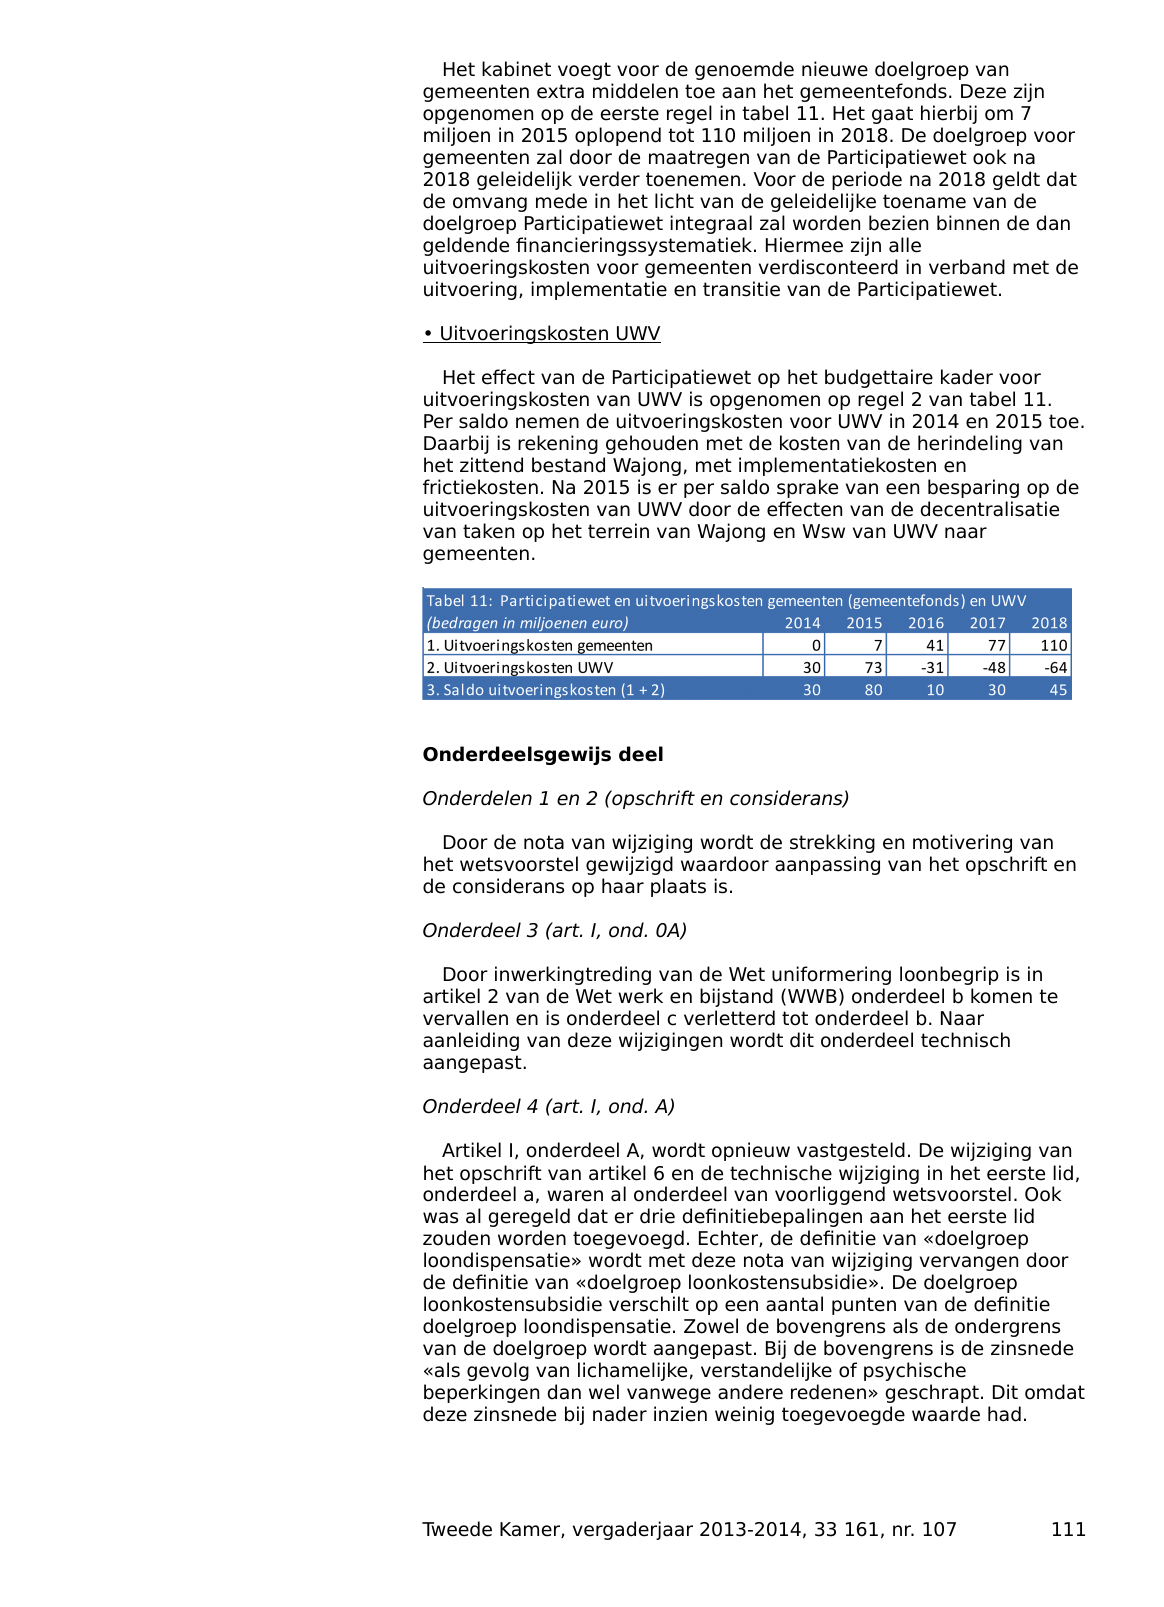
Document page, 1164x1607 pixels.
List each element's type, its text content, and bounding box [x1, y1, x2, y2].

subtitle Onderdeel 3 (art. I, ond. 0A) [422, 920, 1087, 942]
text Door de nota van wijziging wordt de strekking en motivering van het wetsvoorstel gewijzigd waardoor aanpassing van het opschrift en de considerans op haar plaats is. [422, 832, 1087, 898]
text Het kabinet voegt voor de genoemde nieuwe doelgroep van gemeenten extra middelen toe aan het gemeentefonds. Deze zijn opgenomen op de eerste regel in tabel 11. Het gaat hierbij om 7 miljoen in 2015 oplopend tot 110 miljoen in 2018. De doelgroep voor gemeenten zal door de maatregen van de Participatiewet ook na 2018 geleidelijk verder toenemen. Voor de periode na 2018 geldt dat de omvang mede in het licht van de geleidelijke toename van de doelgroep Participatiewet integraal zal worden bezien binnen de dan geldende financieringssystematiek. Hiermee zijn alle uitvoeringskosten voor gemeenten verdisconteerd in verband met de uitvoering, implementatie en transitie van de Participatiewet. [422, 59, 1087, 301]
text Door inwerkingtreding van de Wet uniformering loonbegrip is in artikel 2 van de Wet werk en bijstand (WWB) onderdeel b komen te vervallen en is onderdeel c verletterd tot onderdeel b. Naar aanleiding van deze wijzigingen wordt dit onderdeel technisch aangepast. [422, 964, 1087, 1074]
subtitle Onderdeelsgewijs deel [422, 743, 1087, 766]
picture [422, 587, 1072, 700]
text Artikel I, onderdeel A, wordt opnieuw vastgesteld. De wijziging van het opschrift van artikel 6 en de technische wijziging in het eerste lid, onderdeel a, waren al onderdeel van voorliggend wetsvoorstel. Ook was al geregeld dat er drie definitiebepalingen aan het eerste lid zouden worden toegevoegd. Echter, de definitie van «doelgroep loondispensatie» wordt met deze nota van wijziging vervangen door de definitie van «doelgroep loonkostensubsidie». De doelgroep loonkostensubsidie verschilt op een aantal punten van de definitie doelgroep loondispensatie. Zowel de bovengrens als de ondergrens van de doelgroep wordt aangepast. Bij de bovengrens is de zinsnede «als gevolg van lichamelijke, verstandelijke of psychische beperkingen dan wel vanwege andere redenen» geschrapt. Dit omdat deze zinsnede bij nader inzien weinig toegevoegde waarde had. [422, 1140, 1087, 1426]
subtitle Onderdeel 4 (art. I, ond. A) [422, 1096, 1087, 1118]
subtitle Onderdelen 1 en 2 (opschrift en considerans) [422, 788, 1087, 810]
text Het effect van de Participatiewet op het budgettaire kader voor uitvoeringskosten van UWV is opgenomen op regel 2 van tabel 11. Per saldo nemen de uitvoeringskosten voor UWV in 2014 en 2015 toe. Daarbij is rekening gehouden met de kosten van de herindeling van het zittend bestand Wajong, met implementatiekosten en frictiekosten. Na 2015 is er per saldo sprake van een besparing op de uitvoeringskosten van UWV door de effecten van de decentralisatie van taken op het terrein van Wajong en Wsw van UWV naar gemeenten. [422, 367, 1087, 565]
subtitle • Uitvoeringskosten UWV [422, 323, 1087, 345]
